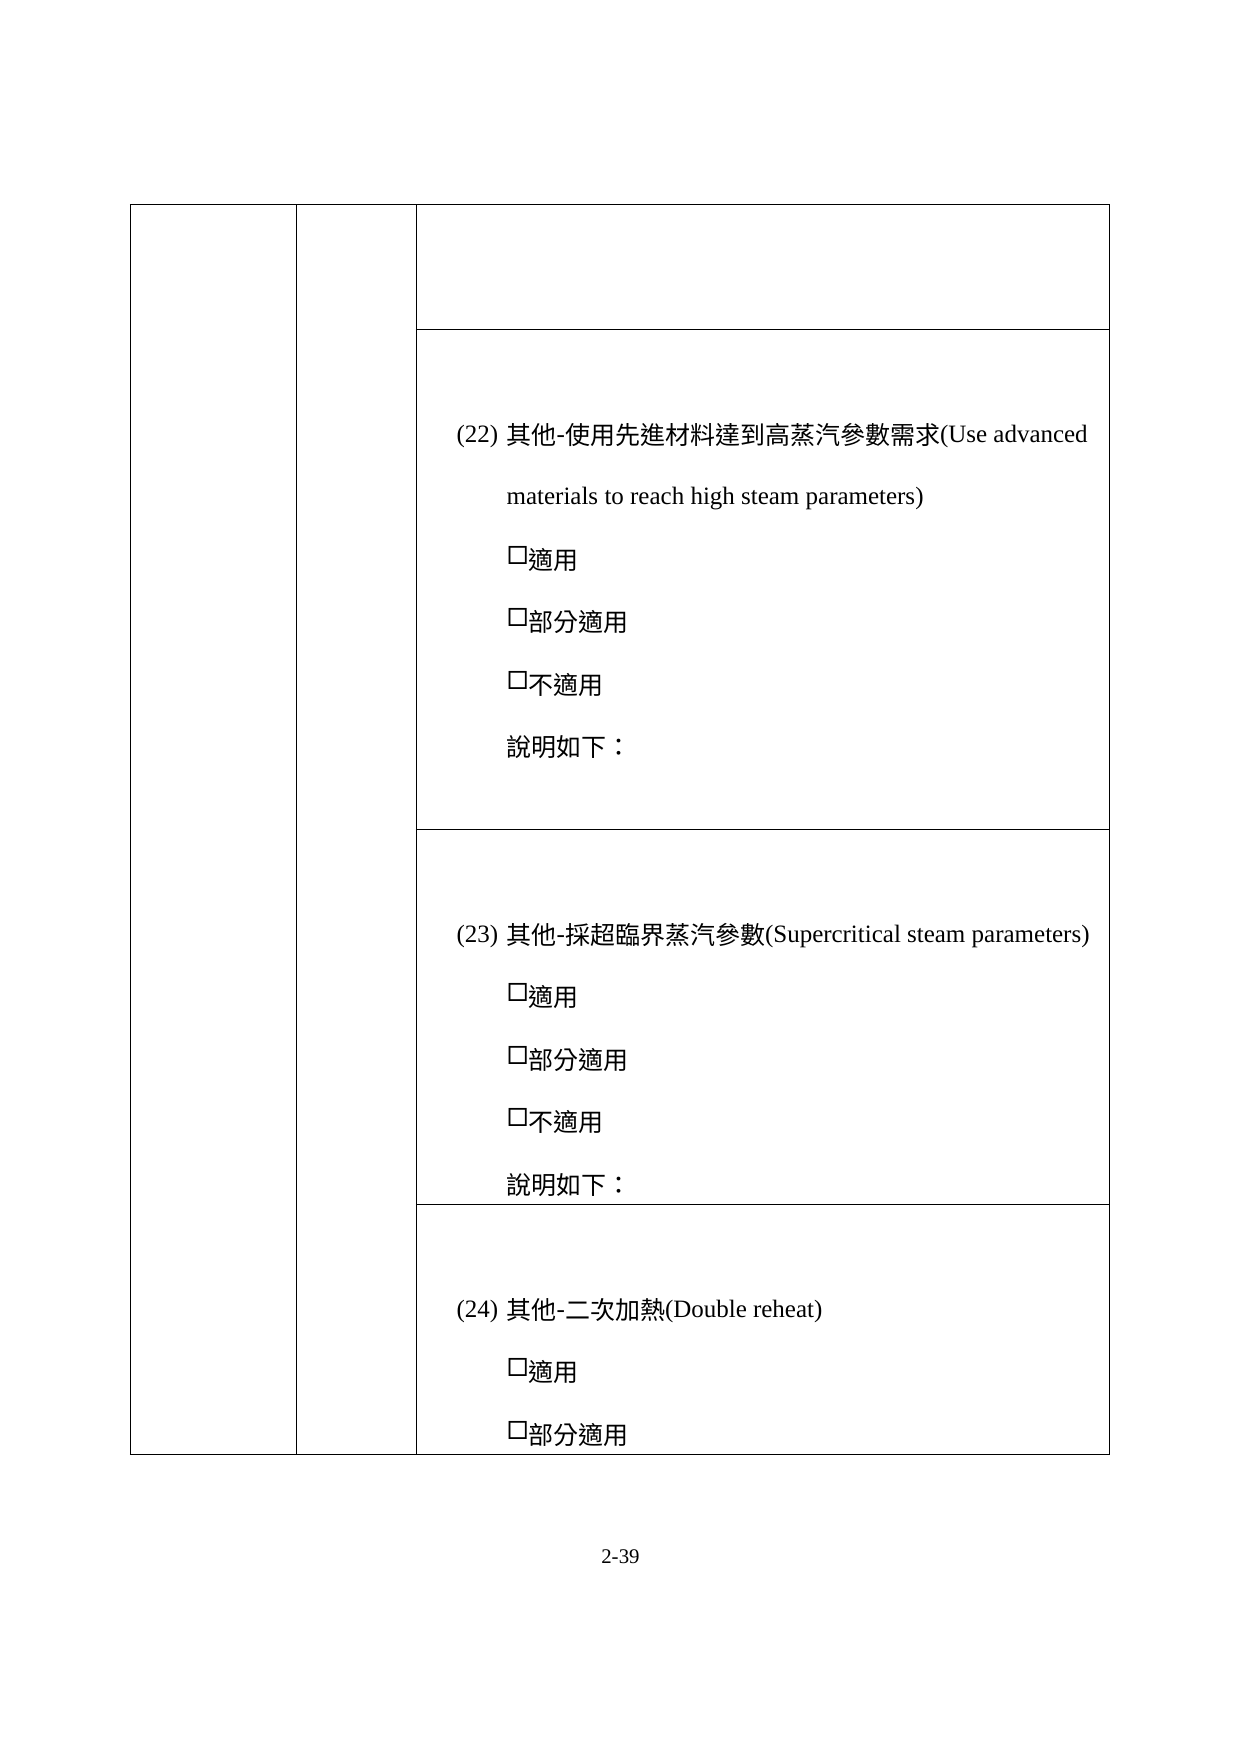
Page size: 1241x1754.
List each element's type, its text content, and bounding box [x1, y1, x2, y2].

table_cell [131, 205, 296, 1454]
table_cell 其他-採超臨界蒸汽參數(Supercritical steam parameters) 適用 部分適用 不適用 說明如下： [417, 830, 1109, 1204]
table_cell 其他-二次加熱(Double reheat) 適用 部分適用 [417, 1205, 1109, 1454]
table_cell [297, 205, 416, 1454]
table_cell [417, 205, 1109, 329]
table_cell 其他-使用先進材料達到高蒸汽參數需求(Use advanced materials to reach high steam parameters) 適用 部分適用 不適用 說明如下： [417, 330, 1109, 829]
